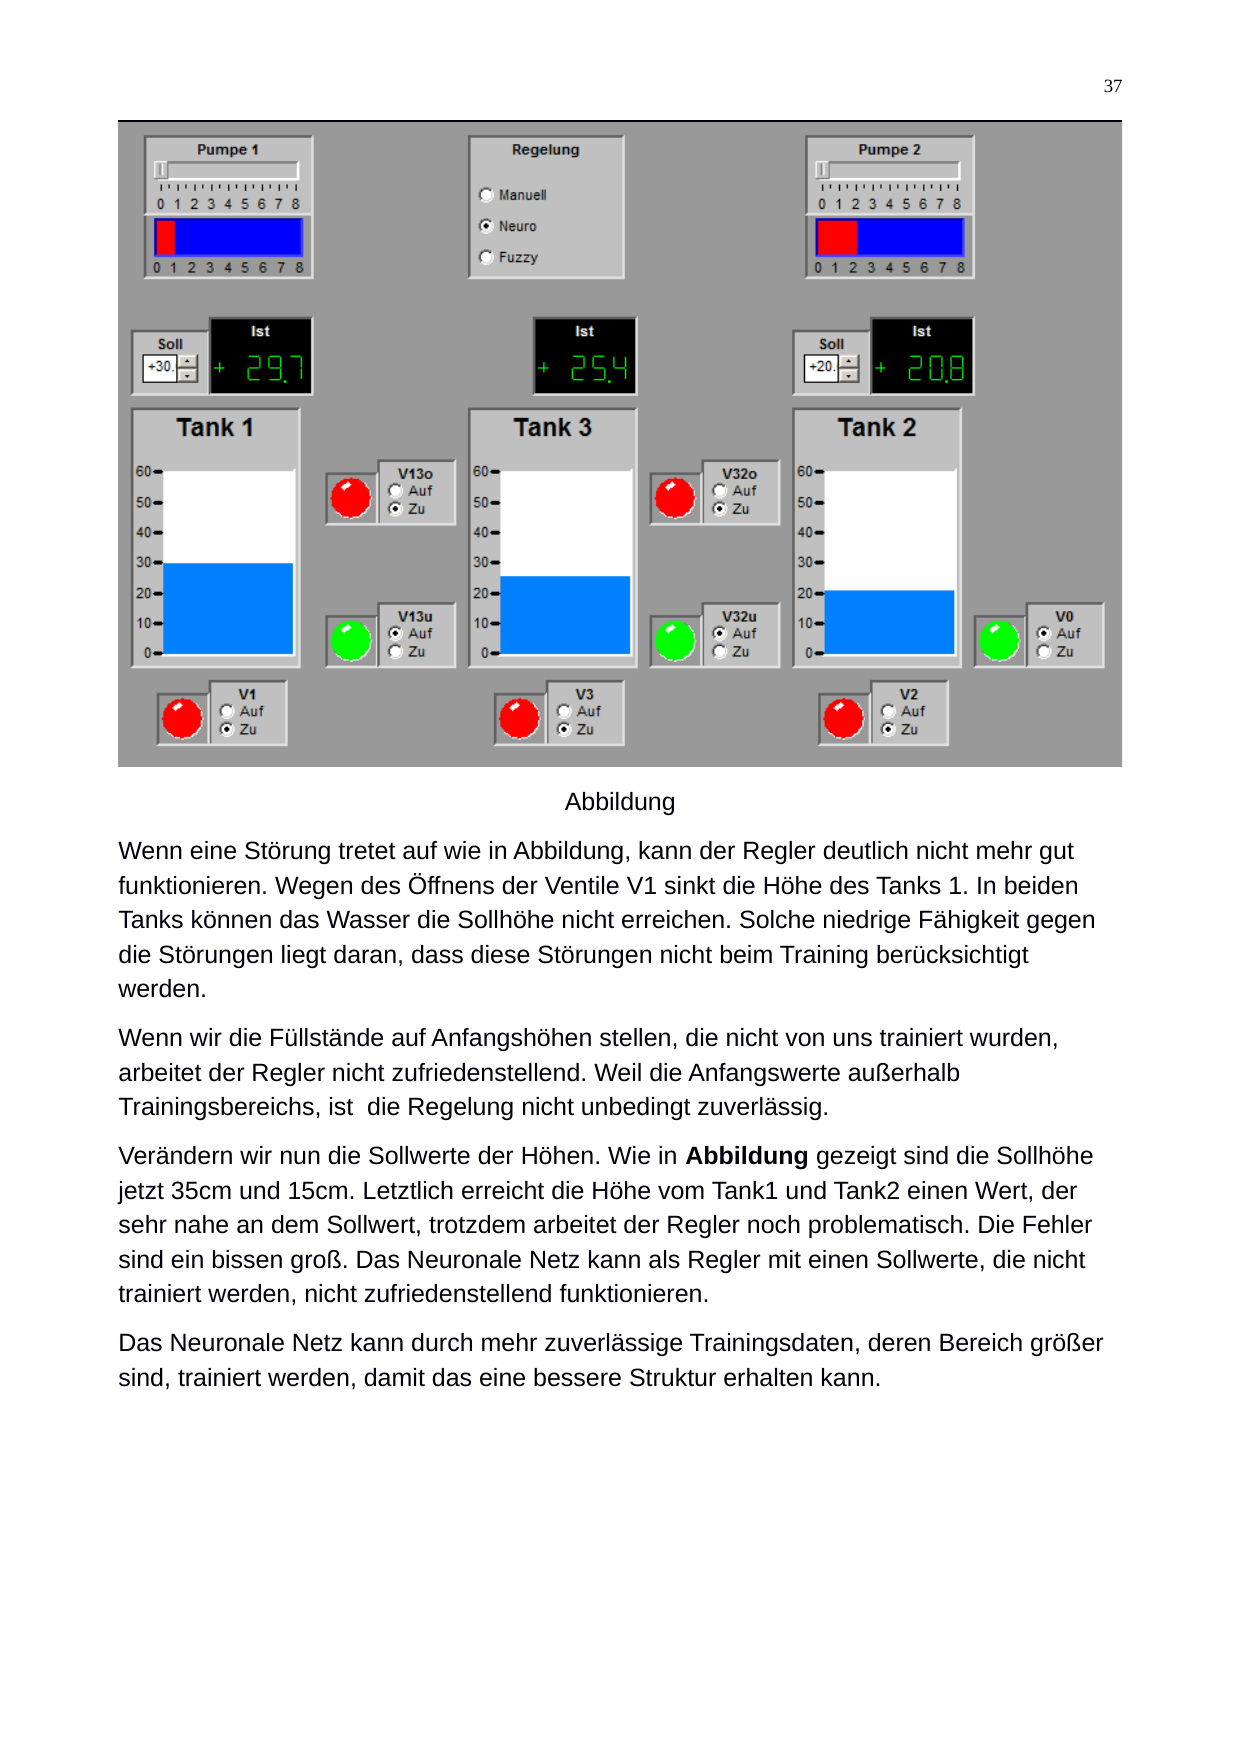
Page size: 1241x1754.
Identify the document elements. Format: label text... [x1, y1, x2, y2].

picture [118, 121, 1123, 767]
text Abbildung [118, 787, 1122, 816]
text Verändern wir nun die Sollwerte der Höhen. Wie in Abbildung gezeigt sind die Sollhöhe jetzt 35cm und 15cm. Letztlich erreicht die Höhe vom Tank1 und Tank2 einen Wert, der sehr nahe an dem Sollwert, trotzdem arbeitet der Regler noch problematisch. Die Fehler sind ein bissen groß. Das Neuronale Netz kann als Regler mit einen Sollwerte, die nicht trainiert werden, nicht zufriedenstellend funktionieren. [118, 1141, 1122, 1308]
text Das Neuronale Netz kann durch mehr zuverlässige Trainingsdaten, deren Bereich größer sind, trainiert werden, damit das eine bessere Struktur erhalten kann. [118, 1328, 1122, 1391]
text Wenn eine Störung tretet auf wie in Abbildung, kann der Regler deutlich nicht mehr gut funktionieren. Wegen des Öffnens der Ventile V1 sinkt die Höhe des Tanks 1. In beiden Tanks können das Wasser die Sollhöhe nicht erreichen. Solche niedrige Fähigkeit gegen die Störungen liegt daran, dass diese Störungen nicht beim Training berücksichtigt werden. [118, 836, 1122, 1003]
text Wenn wir die Füllstände auf Anfangshöhen stellen, die nicht von uns trainiert wurden, arbeitet der Regler nicht zufriedenstellend. Weil die Anfangswerte außerhalb Trainingsbereichs, ist die Regelung nicht unbedingt zuverlässig. [118, 1023, 1122, 1121]
